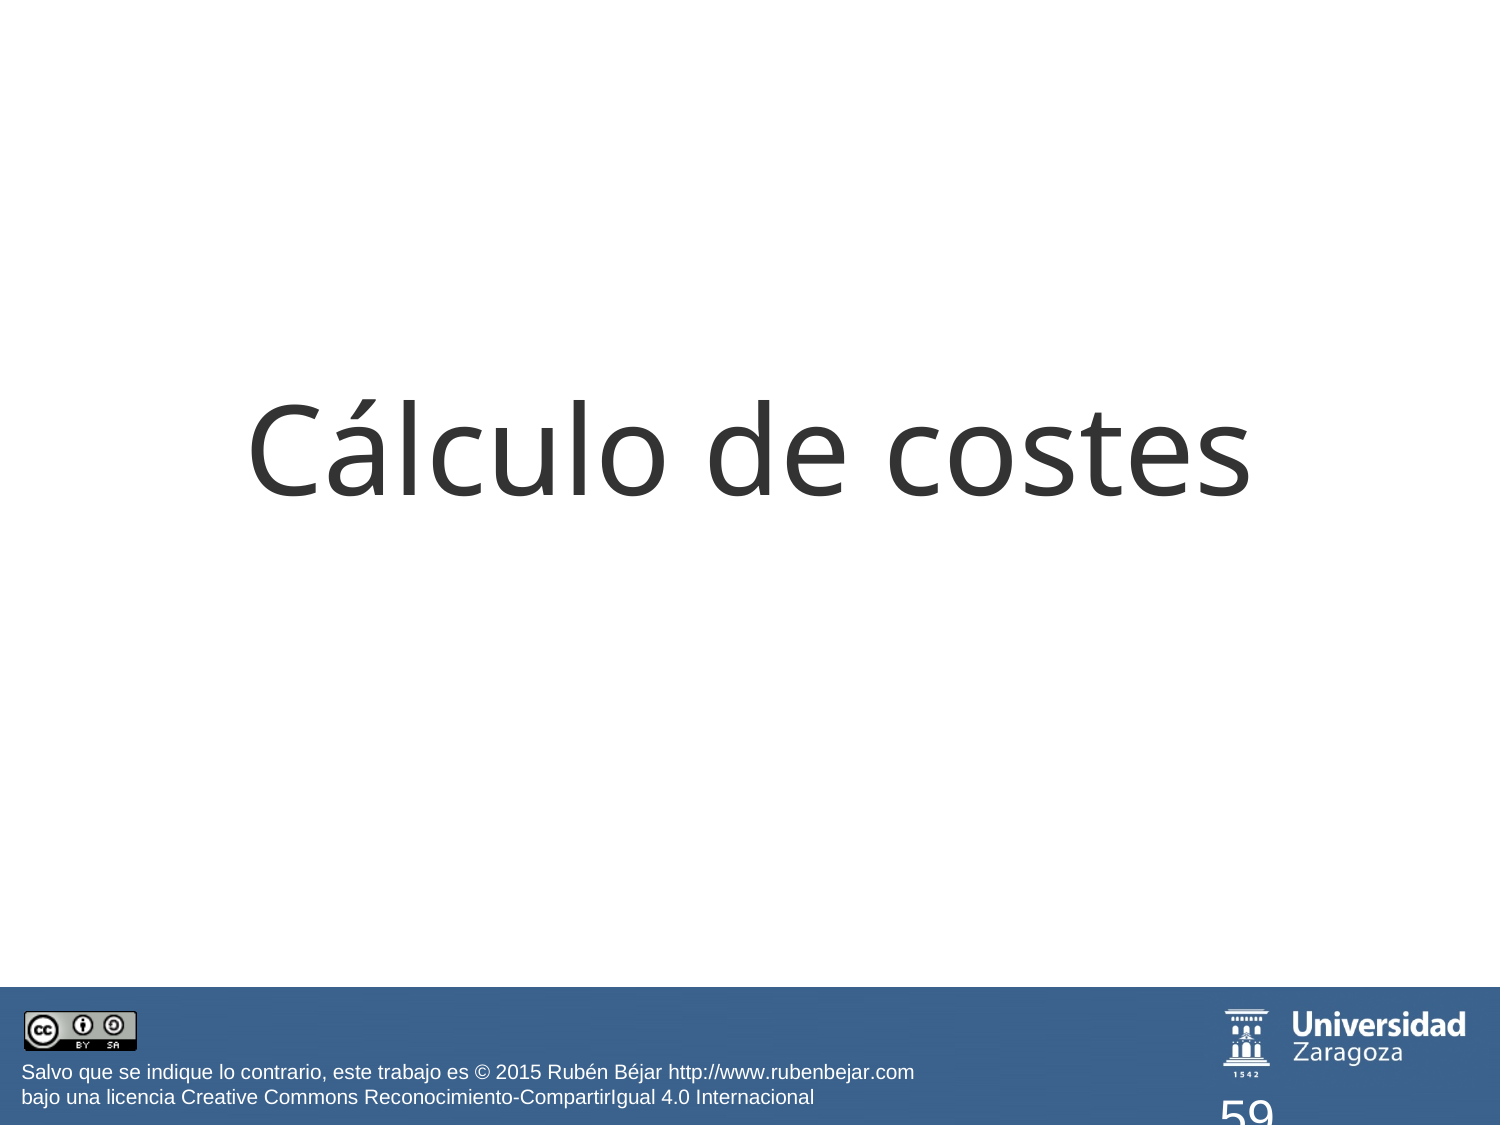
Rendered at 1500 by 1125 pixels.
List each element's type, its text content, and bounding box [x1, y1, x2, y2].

text_box Cálculo de costes [169, 307, 1331, 585]
picture [0, 987, 1500, 1125]
picture [1254, 1104, 1268, 1120]
